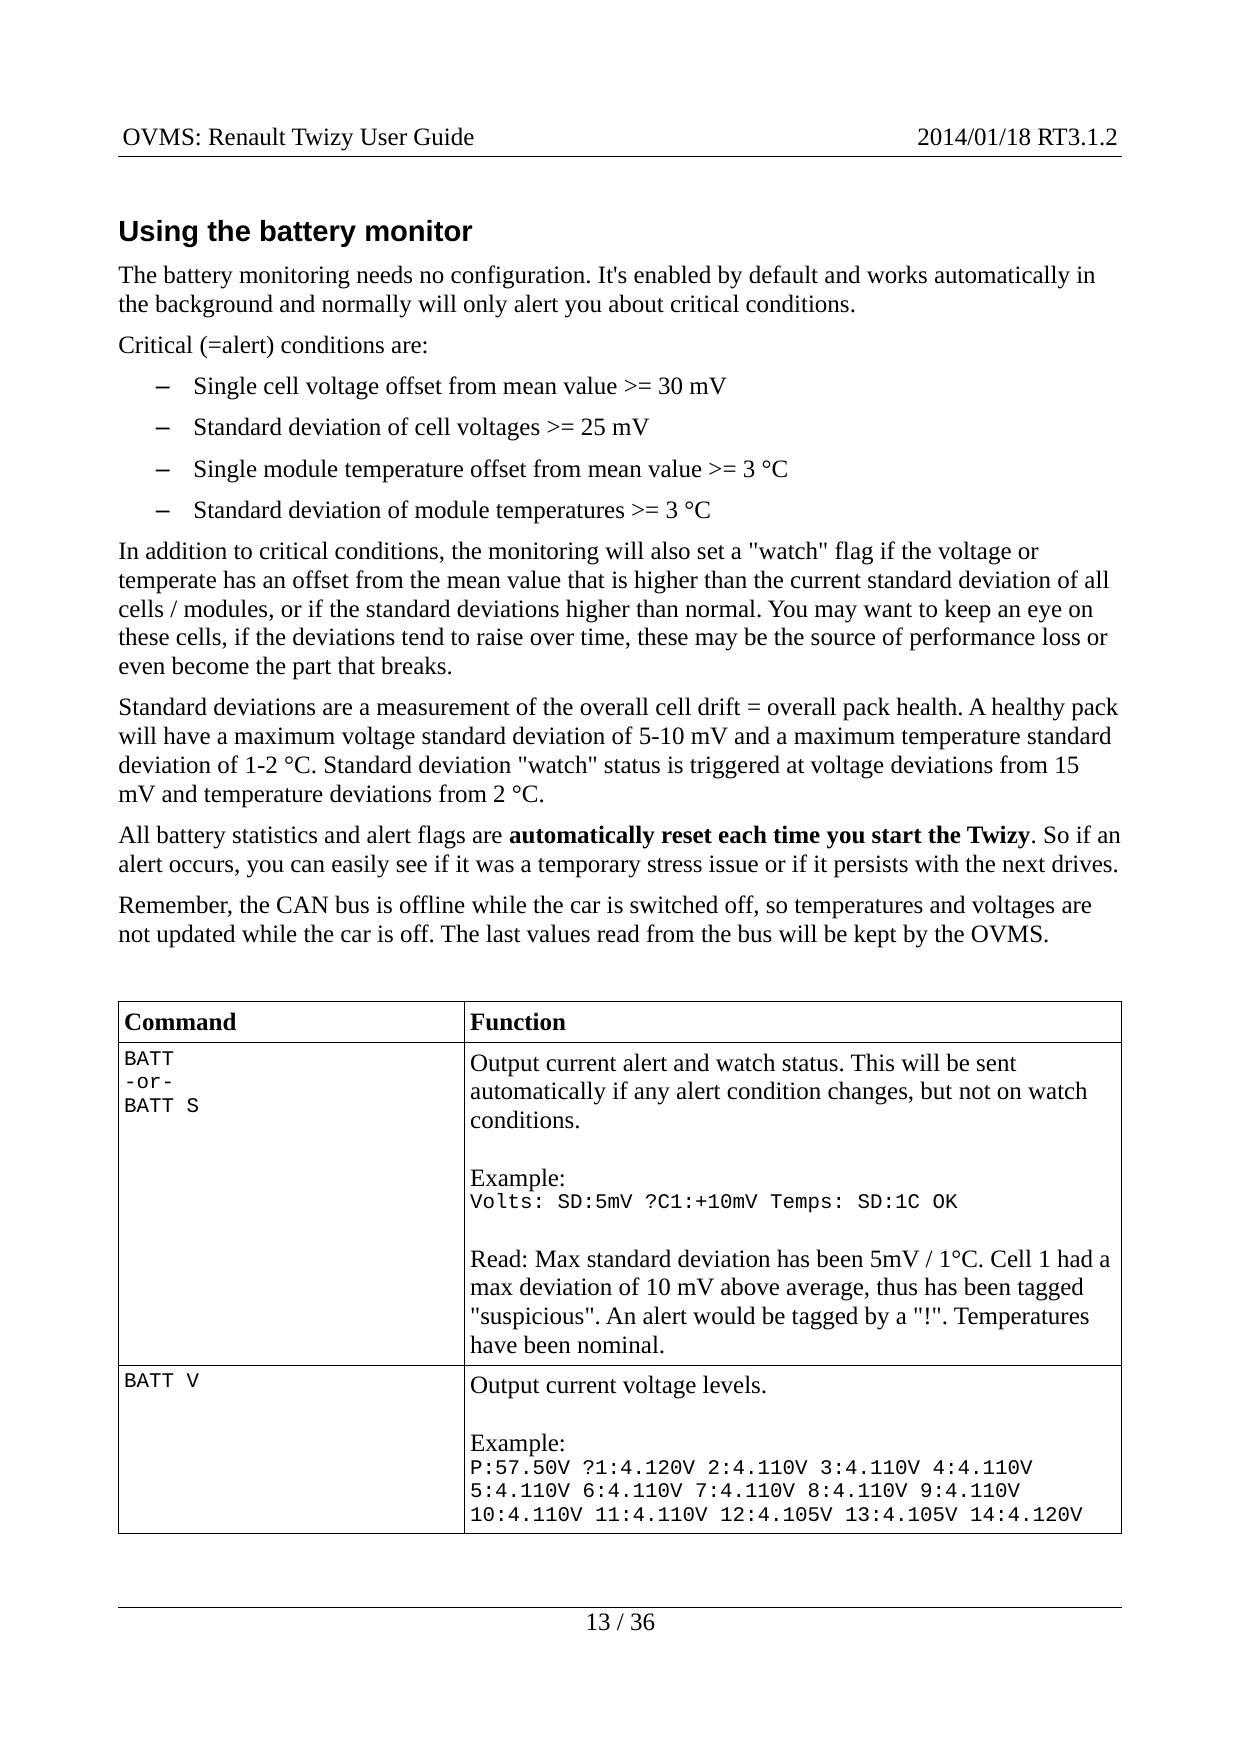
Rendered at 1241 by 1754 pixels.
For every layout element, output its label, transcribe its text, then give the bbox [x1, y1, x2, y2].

table_header Function [465, 1002, 1121, 1042]
text The battery monitoring needs no configuration. It's enabled by default and works automatically in the background and normally will only alert you about critical conditions. [118, 260, 1122, 317]
text Remember, the CAN bus is offline while the car is switched off, so temperatures and voltages are not updated while the car is off. The last values read from the bus will be kept by the OVMS. [118, 890, 1122, 947]
list Single module temperature offset from mean value >= 3 °C [156, 454, 1122, 482]
text Standard deviations are a measurement of the overall cell drift = overall pack health. A healthy pack will have a maximum voltage standard deviation of 5-10 mV and a maximum temperature standard deviation of 1-2 °C. Standard deviation "watch" status is triggered at voltage deviations from 15 mV and temperature deviations from 2 °C. [118, 692, 1122, 807]
list Single cell voltage offset from mean value >= 30 mV [156, 371, 1122, 400]
subtitle Using the battery monitor [118, 214, 1122, 247]
table_cell BATT V [119, 1366, 464, 1533]
text Critical (=alert) conditions are: [118, 330, 1122, 359]
text All battery statistics and alert flags are automatically reset each time you start the Twizy. So if an alert occurs, you can easily see if it was a temporary stress issue or if it persists with the next drives. [118, 820, 1122, 877]
list Standard deviation of cell voltages >= 25 mV [156, 412, 1122, 441]
text In addition to critical conditions, the monitoring will also set a "watch" flag if the voltage or temperate has an offset from the mean value that is higher than the current standard deviation of all cells / modules, or if the standard deviations higher than normal. You may want to keep an eye on these cells, if the deviations tend to raise over time, these may be the source of performance loss or even become the part that breaks. [118, 536, 1122, 680]
table_cell BATT -or- BATT S [119, 1043, 464, 1364]
table_header Command [119, 1002, 464, 1042]
list Standard deviation of module temperatures >= 3 °C [156, 495, 1122, 524]
table_cell Output current voltage levels. Example: P:57.50V ?1:4.120V 2:4.110V 3:4.110V 4:4.110V 5:4.110V 6:4.110V 7:4.110V 8:4.110V 9:4.110V 10:4.110V 11:4.110V 12:4.105V 13:4.105V 14:4.120V [465, 1366, 1121, 1533]
table_cell Output current alert and watch status. This will be sent automatically if any alert condition changes, but not on watch conditions. Example: Volts: SD:5mV ?C1:+10mV Temps: SD:1C OK Read: Max standard deviation has been 5mV / 1°C. Cell 1 had a max deviation of 10 mV above average, thus has been tagged "suspicious". An alert would be tagged by a "!". Temperatures have been nominal. [465, 1043, 1121, 1364]
